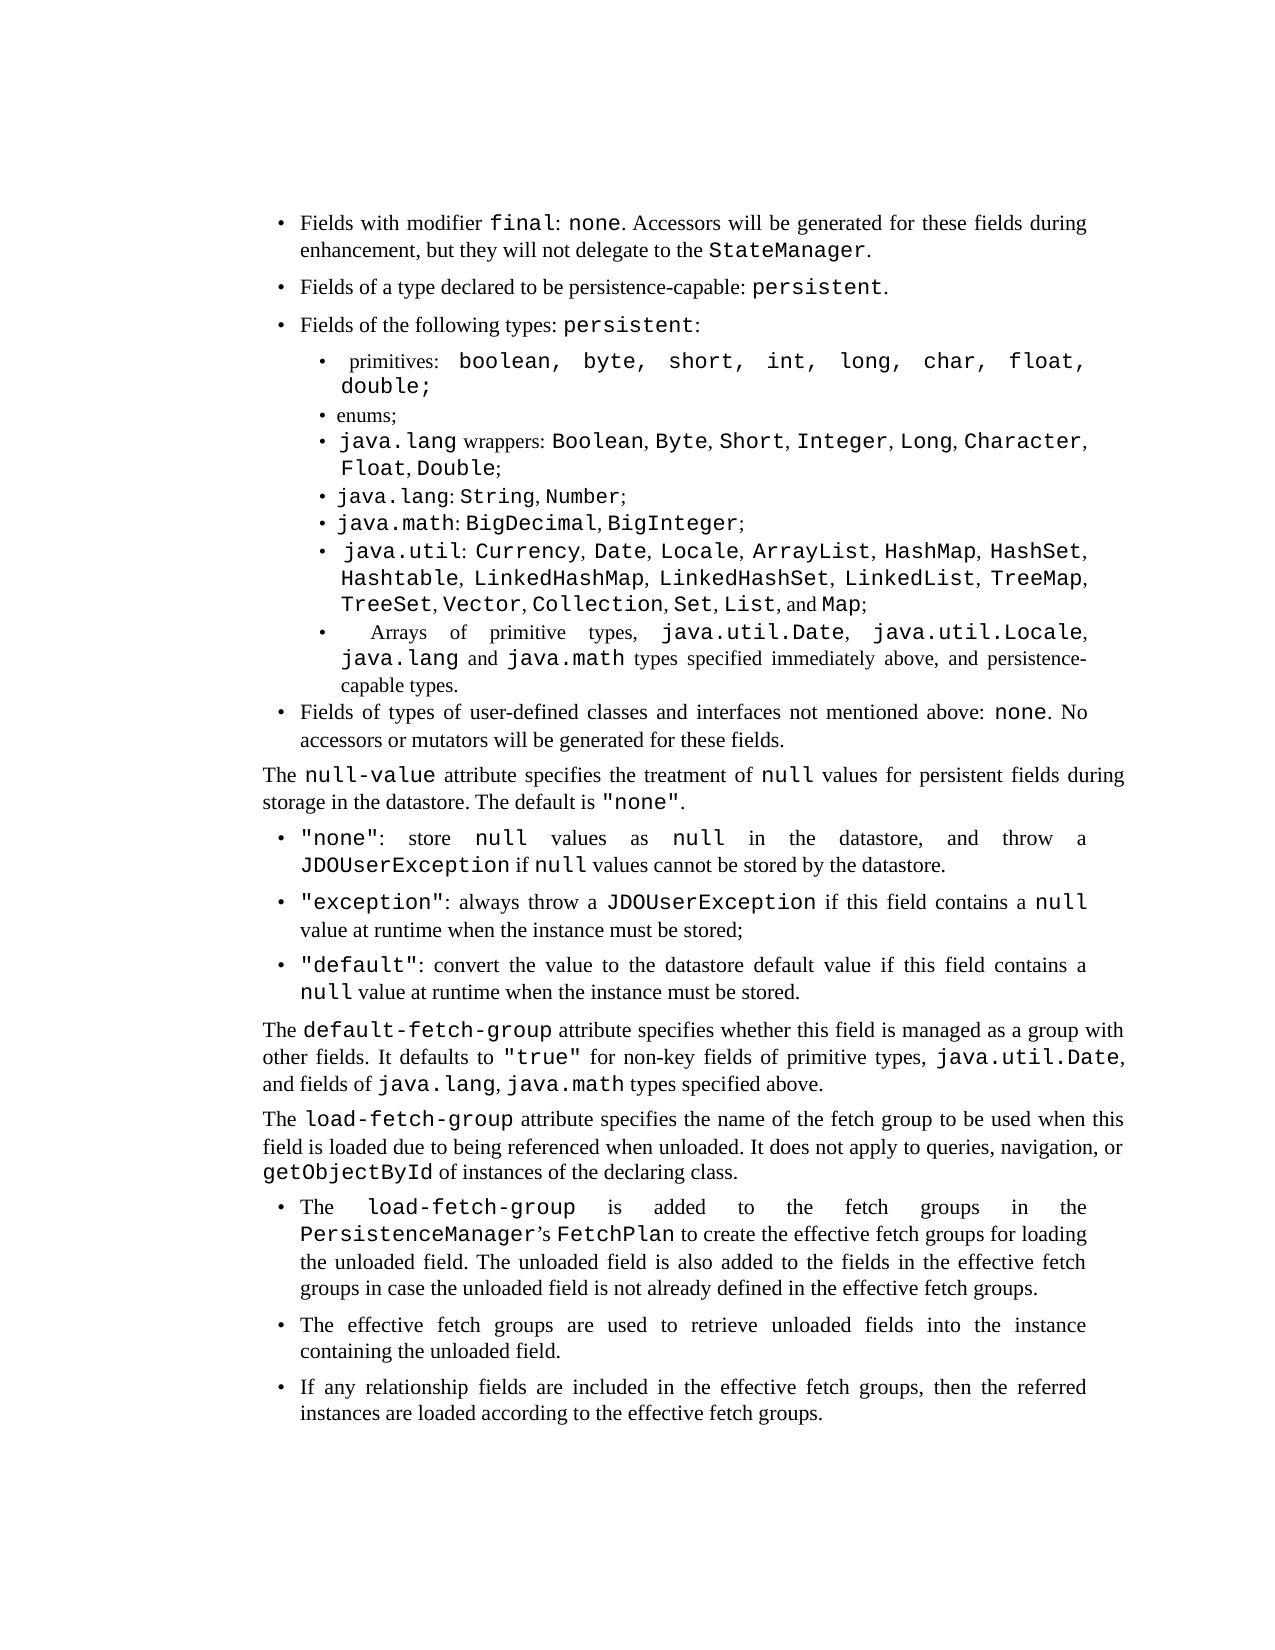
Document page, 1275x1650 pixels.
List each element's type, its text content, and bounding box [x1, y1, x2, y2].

text The default-fetch-group attribute specifies whether this field is managed as a group with other fields. It defaults to "true" for non-key fields of primitive types, java.util.Date, and fields of java.lang, java.math types specified above. [262, 1017, 1125, 1098]
text • enums; [319, 402, 1087, 427]
text • Arrays of primitive types, java.util.Date, java.util.Locale, java.lang and java.math types specified immediately above, and persistence-capable types. [319, 620, 1087, 697]
text The null-value attribute specifies the treatment of null values for persistent fields during storage in the datastore. The default is "none". [262, 762, 1125, 816]
text The load-fetch-group attribute specifies the name of the fetch group to be used when this field is loaded due to being referenced when unloaded. It does not apply to queries, navigation, or getObjectById of instances of the declaring class. [262, 1106, 1125, 1186]
text • primitives: boolean, byte, short, int, long, char, float, double; [319, 349, 1087, 400]
text • Fields of a type declared to be persistence-capable: persistent. [277, 274, 1087, 301]
text • "none": store null values as null in the datastore, and throw a JDOUserException if null values cannot be stored by the datastore. [277, 824, 1087, 878]
text • java.lang wrappers: Boolean, Byte, Short, Integer, Long, Character, Float, Double; [319, 429, 1087, 481]
text • The effective fetch groups are used to retrieve unloaded fields into the instance containing the unloaded field. [277, 1311, 1087, 1363]
text • "default": convert the value to the datastore default value if this field contains a null value at runtime when the instance must be stored. [277, 952, 1087, 1006]
text • Fields of types of user-defined classes and interfaces not mentioned above: none. No accessors or mutators will be generated for these fields. [277, 699, 1087, 752]
text • If any relationship fields are included in the effective fetch groups, then the referred instances are loaded according to the effective fetch groups. [277, 1373, 1087, 1425]
text • Fields of the following types: persistent: [277, 312, 1087, 339]
text • Fields with modifier final: none. Accessors will be generated for these fields during enhancement, but they will not delegate to the StateManager. [277, 210, 1087, 264]
text • java.lang: String, Number; [319, 483, 1087, 509]
text • java.util: Currency, Date, Locale, ArrayList, HashMap, HashSet, Hashtable, LinkedHashMap, LinkedHashSet, LinkedList, TreeMap, TreeSet, Vector, Collection, Set, List, and Map; [319, 539, 1087, 618]
text • "exception": always throw a JDOUserException if this field contains a null value at runtime when the instance must be stored; [277, 889, 1087, 942]
text • java.math: BigDecimal, BigInteger; [319, 511, 1087, 537]
text • The load-fetch-group is added to the fetch groups in the PersistenceManager’s FetchPlan to create the effective fetch groups for loading the unloaded field. The unloaded field is also added to the fields in the effective fetch groups in case the unloaded field is not already defined in the effective fetch groups. [277, 1194, 1087, 1300]
